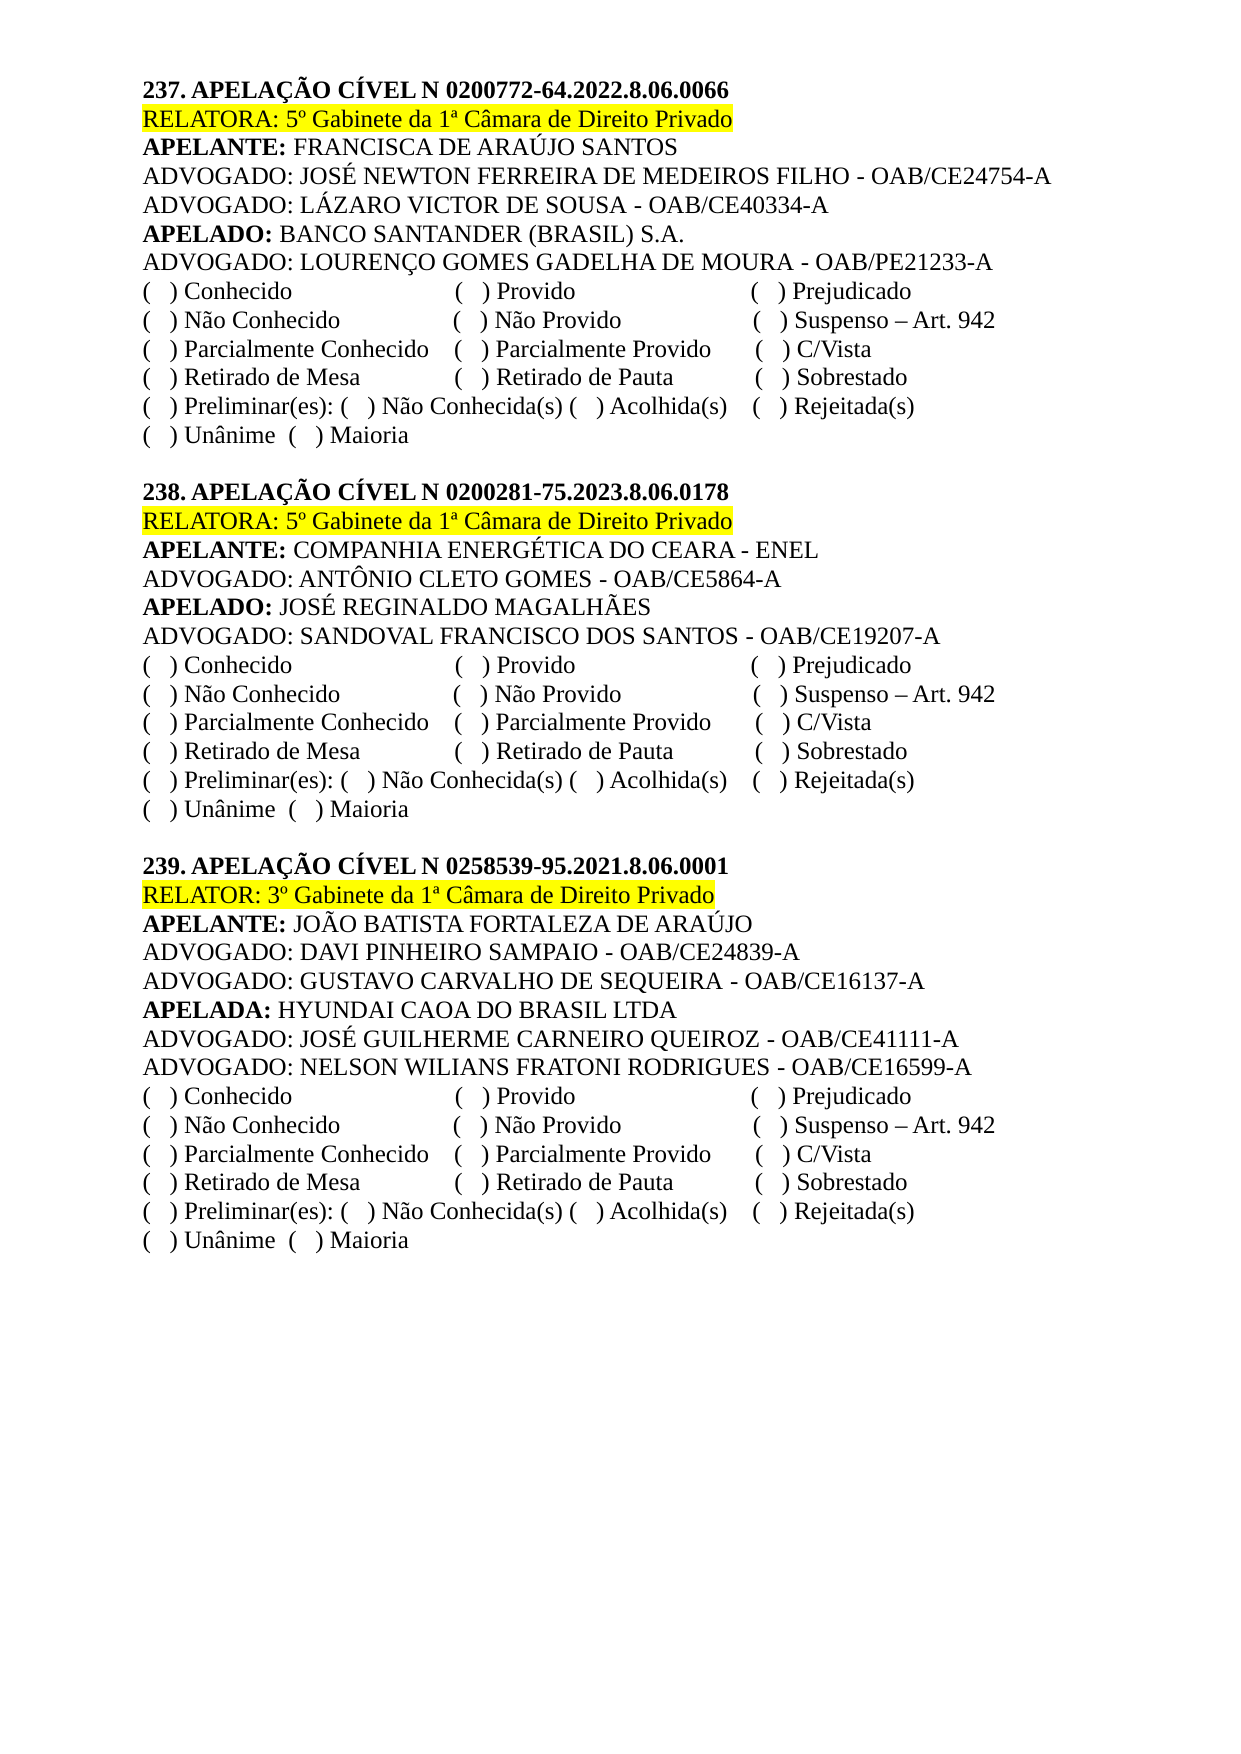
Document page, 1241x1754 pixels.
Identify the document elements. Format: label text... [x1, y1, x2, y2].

text ( ) Unânime ( ) Maioria [142, 1225, 1141, 1254]
text ( ) Unânime ( ) Maioria [142, 794, 1141, 822]
text ( ) Preliminar(es): ( ) Não Conhecida(s) ( ) Acolhida(s) ( ) Rejeitada(s) [142, 1196, 1141, 1225]
text ( ) Não Conhecido ( ) Não Provido ( ) Suspenso – Art. 942 [142, 679, 1141, 707]
text 237. APELAÇÃO CÍVEL N 0200772-64.2022.8.06.0066 RELATORA: 5º Gabinete da 1ª Câmara de Direito Privado APELANTE: FRANCISCA DE ARAÚJO SANTOS ADVOGADO: JOSÉ NEWTON FERREIRA DE MEDEIROS FILHO - OAB/CE24754-A ADVOGADO: LÁZARO VICTOR DE SOUSA - OAB/CE40334-A APELADO: BANCO SANTANDER (BRASIL) S.A. ADVOGADO: LOURENÇO GOMES GADELHA DE MOURA - OAB/PE21233-A ( ) Conhecido ( ) Provido ( ) Prejudicado [142, 75, 1141, 305]
text 239. APELAÇÃO CÍVEL N 0258539-95.2021.8.06.0001 RELATOR: 3º Gabinete da 1ª Câmara de Direito Privado APELANTE: JOÃO BATISTA FORTALEZA DE ARAÚJO ADVOGADO: DAVI PINHEIRO SAMPAIO - OAB/CE24839-A ADVOGADO: GUSTAVO CARVALHO DE SEQUEIRA - OAB/CE16137-A APELADA: HYUNDAI CAOA DO BRASIL LTDA ADVOGADO: JOSÉ GUILHERME CARNEIRO QUEIROZ - OAB/CE41111-A ADVOGADO: NELSON WILIANS FRATONI RODRIGUES - OAB/CE16599-A ( ) Conhecido ( ) Provido ( ) Prejudicado [142, 851, 1141, 1110]
text ( ) Não Conhecido ( ) Não Provido ( ) Suspenso – Art. 942 [142, 305, 1141, 334]
text ( ) Unânime ( ) Maioria [142, 420, 1141, 449]
text ( ) Preliminar(es): ( ) Não Conhecida(s) ( ) Acolhida(s) ( ) Rejeitada(s) [142, 765, 1141, 794]
text ( ) Retirado de Mesa ( ) Retirado de Pauta ( ) Sobrestado [142, 362, 1141, 391]
text ( ) Preliminar(es): ( ) Não Conhecida(s) ( ) Acolhida(s) ( ) Rejeitada(s) [142, 391, 1141, 420]
text ( ) Retirado de Mesa ( ) Retirado de Pauta ( ) Sobrestado [142, 1167, 1141, 1196]
text ( ) Parcialmente Conhecido ( ) Parcialmente Provido ( ) C/Vista [142, 1139, 1141, 1167]
text ( ) Retirado de Mesa ( ) Retirado de Pauta ( ) Sobrestado [142, 736, 1141, 765]
text 238. APELAÇÃO CÍVEL N 0200281-75.2023.8.06.0178 RELATORA: 5º Gabinete da 1ª Câmara de Direito Privado APELANTE: COMPANHIA ENERGÉTICA DO CEARA - ENEL ADVOGADO: ANTÔNIO CLETO GOMES - OAB/CE5864-A APELADO: JOSÉ REGINALDO MAGALHÃES ADVOGADO: SANDOVAL FRANCISCO DOS SANTOS - OAB/CE19207-A ( ) Conhecido ( ) Provido ( ) Prejudicado [142, 477, 1141, 679]
text ( ) Parcialmente Conhecido ( ) Parcialmente Provido ( ) C/Vista [142, 707, 1141, 736]
text ( ) Parcialmente Conhecido ( ) Parcialmente Provido ( ) C/Vista [142, 334, 1141, 362]
text ( ) Não Conhecido ( ) Não Provido ( ) Suspenso – Art. 942 [142, 1110, 1141, 1139]
